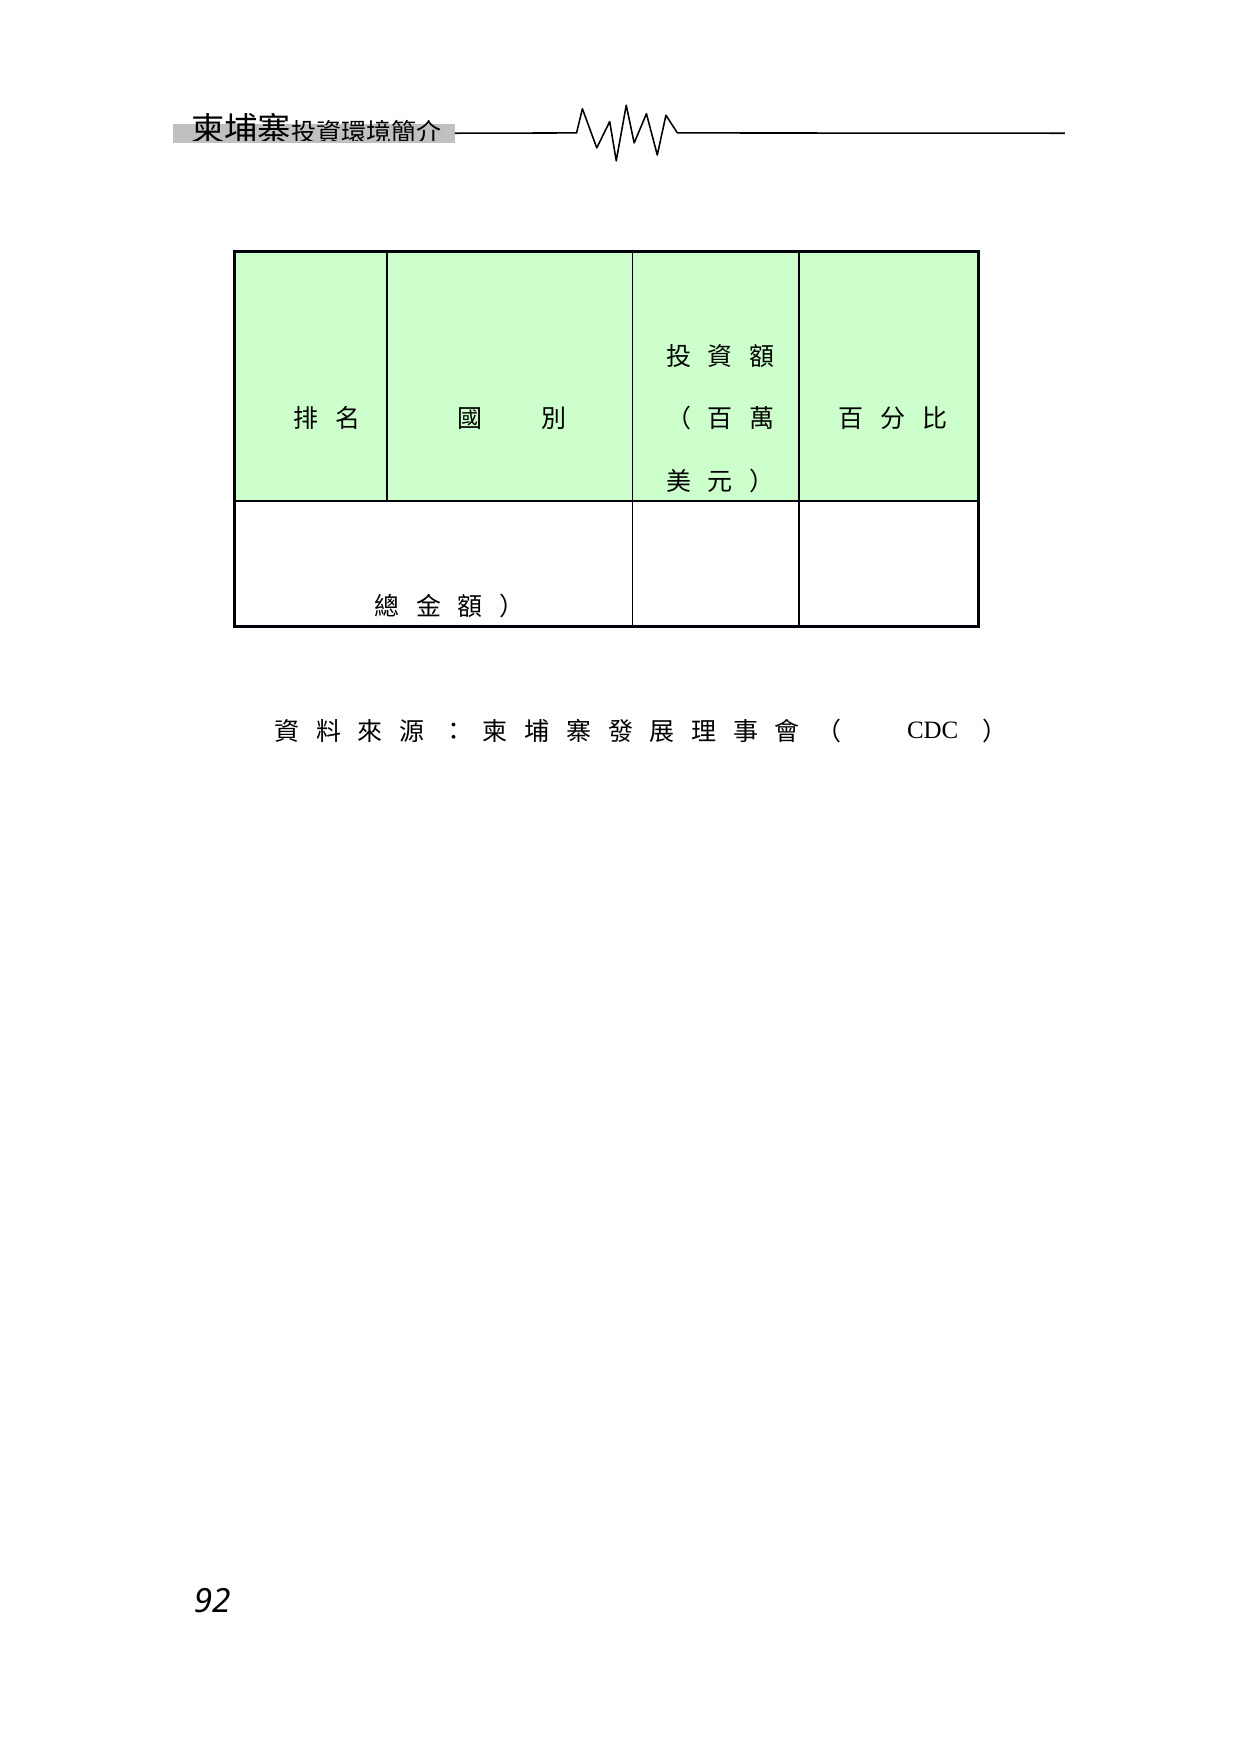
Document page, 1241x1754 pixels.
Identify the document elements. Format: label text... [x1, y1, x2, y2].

table_cell [633, 502, 798, 625]
table_header 國 別 [388, 253, 632, 500]
table_header 百分比 [800, 253, 977, 500]
text 資料來源：柬埔寨發展理事會（CDC） [183, 688, 1058, 750]
table_header 投資額 （百萬美元） [633, 253, 798, 500]
table_header 排名 [236, 253, 386, 500]
table_cell 總金額） [236, 502, 632, 625]
table_cell [800, 502, 977, 625]
